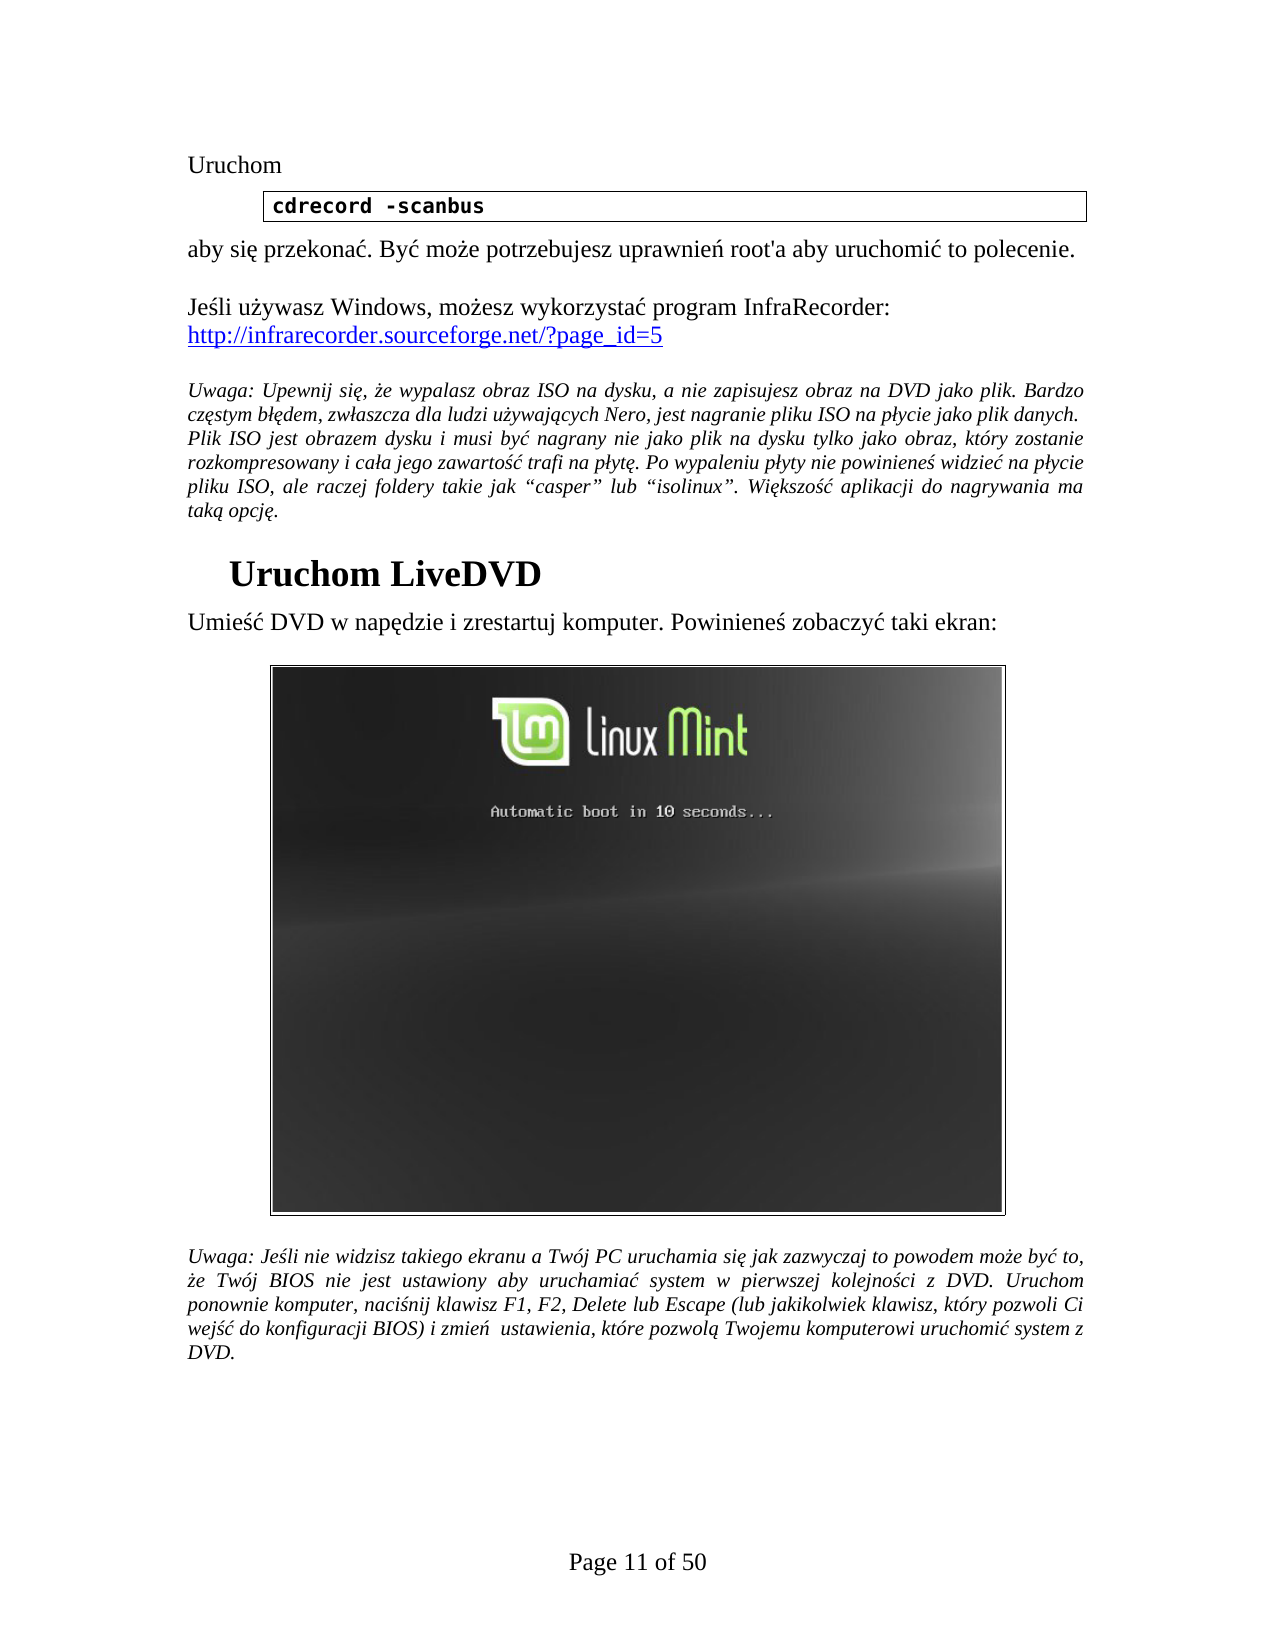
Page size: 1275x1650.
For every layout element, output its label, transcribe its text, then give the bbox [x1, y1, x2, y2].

picture [272, 667, 1003, 1212]
text Jeśli używasz Windows, możesz wykorzystać program InfraRecorder: [187, 292, 1087, 321]
subtitle Uruchom LiveDVD [187, 552, 1087, 595]
text Umieść DVD w napędzie i zrestartuj komputer. Powinieneś zobaczyć taki ekran: [187, 607, 1087, 636]
text Plik ISO jest obrazem dysku i musi być nagrany nie jako plik na dysku tylko jako obraz, który zostanie rozkompresowany i cała jego zawartość trafi na płytę. Po wypaleniu płyty nie powinieneś widzieć na płycie pliku ISO, ale raczej foldery takie jak “casper” lub “isolinux”. Większość aplikacji do nagrywania ma taką opcję. [187, 426, 1087, 522]
text aby się przekonać. Być może potrzebujesz uprawnień root'a aby uruchomić to polecenie. [187, 234, 1087, 263]
text http://infrarecorder.sourceforge.net/?page_id=5 [187, 321, 1087, 349]
text cdrecord -scanbus [264, 192, 1086, 221]
text Uwaga: Upewnij się, że wypalasz obraz ISO na dysku, a nie zapisujesz obraz na DVD jako plik. Bardzo częstym błędem, zwłaszcza dla ludzi używających Nero, jest nagranie pliku ISO na płycie jako plik danych. [187, 378, 1087, 426]
text Uruchom [187, 150, 1087, 179]
